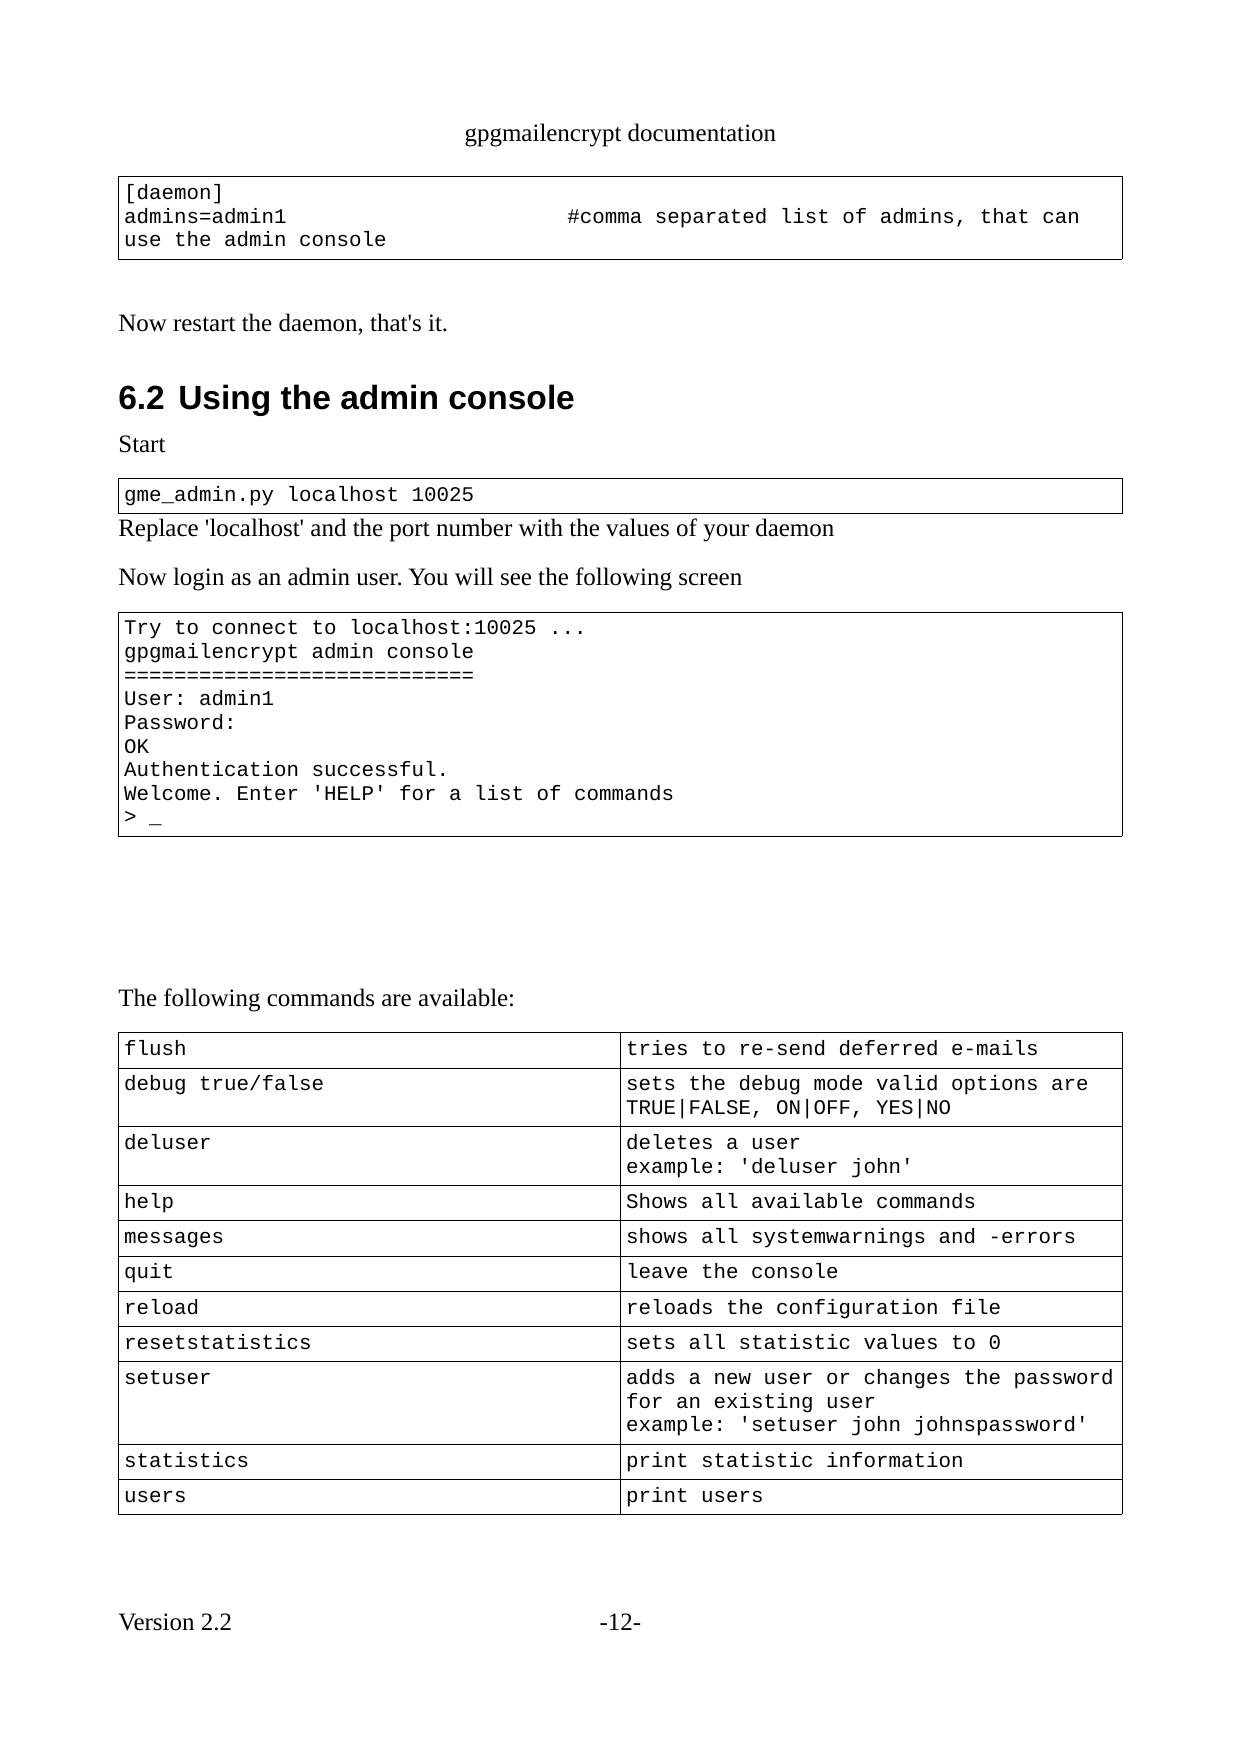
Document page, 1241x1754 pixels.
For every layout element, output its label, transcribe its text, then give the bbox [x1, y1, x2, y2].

table_cell leave the console [621, 1257, 1122, 1291]
text The following commands are available: [118, 983, 1122, 1012]
table_cell deletes a user example: 'deluser john' [621, 1127, 1122, 1185]
table_cell Shows all available commands [621, 1186, 1122, 1220]
table_cell print statistic information [621, 1445, 1122, 1479]
table_cell quit [119, 1257, 620, 1291]
table_cell adds a new user or changes the password for an existing user example: 'setuser john johnspassword' [621, 1362, 1122, 1444]
text Now login as an admin user. You will see the following screen [118, 562, 1122, 591]
table_cell setuser [119, 1362, 620, 1444]
table_cell print users [621, 1480, 1122, 1514]
table_header Try to connect to localhost:10025 ... gpgmailencrypt admin console ============================ User: admin1 Password: OK Authentication successful. Welcome. Enter 'HELP' for a list of commands > _ [119, 613, 1122, 836]
text Start [118, 429, 1122, 458]
table_cell debug true/false [119, 1069, 620, 1126]
table_cell reloads the configuration file [621, 1292, 1122, 1326]
table_cell help [119, 1186, 620, 1220]
subtitle Using the admin console [118, 378, 1122, 417]
text Replace 'localhost' and the port number with the values of your daemon [118, 514, 1122, 542]
table_cell sets the debug mode valid options are TRUE|FALSE, ON|OFF, YES|NO [621, 1069, 1122, 1126]
table_cell users [119, 1480, 620, 1514]
table_cell deluser [119, 1127, 620, 1185]
table_header tries to re-send deferred e-mails [621, 1033, 1122, 1067]
table_cell statistics [119, 1445, 620, 1479]
table_header flush [119, 1033, 620, 1067]
text Now restart the daemon, that's it. [118, 308, 1122, 337]
table_cell resetstatistics [119, 1327, 620, 1361]
table_cell reload [119, 1292, 620, 1326]
table_header [daemon] admins=admin1 #comma separated list of admins, that can use the admin console [119, 177, 1122, 259]
table_header gme_admin.py localhost 10025 [119, 479, 1122, 513]
table_cell shows all systemwarnings and -errors [621, 1221, 1122, 1256]
table_cell sets all statistic values to 0 [621, 1327, 1122, 1361]
table_cell messages [119, 1221, 620, 1256]
